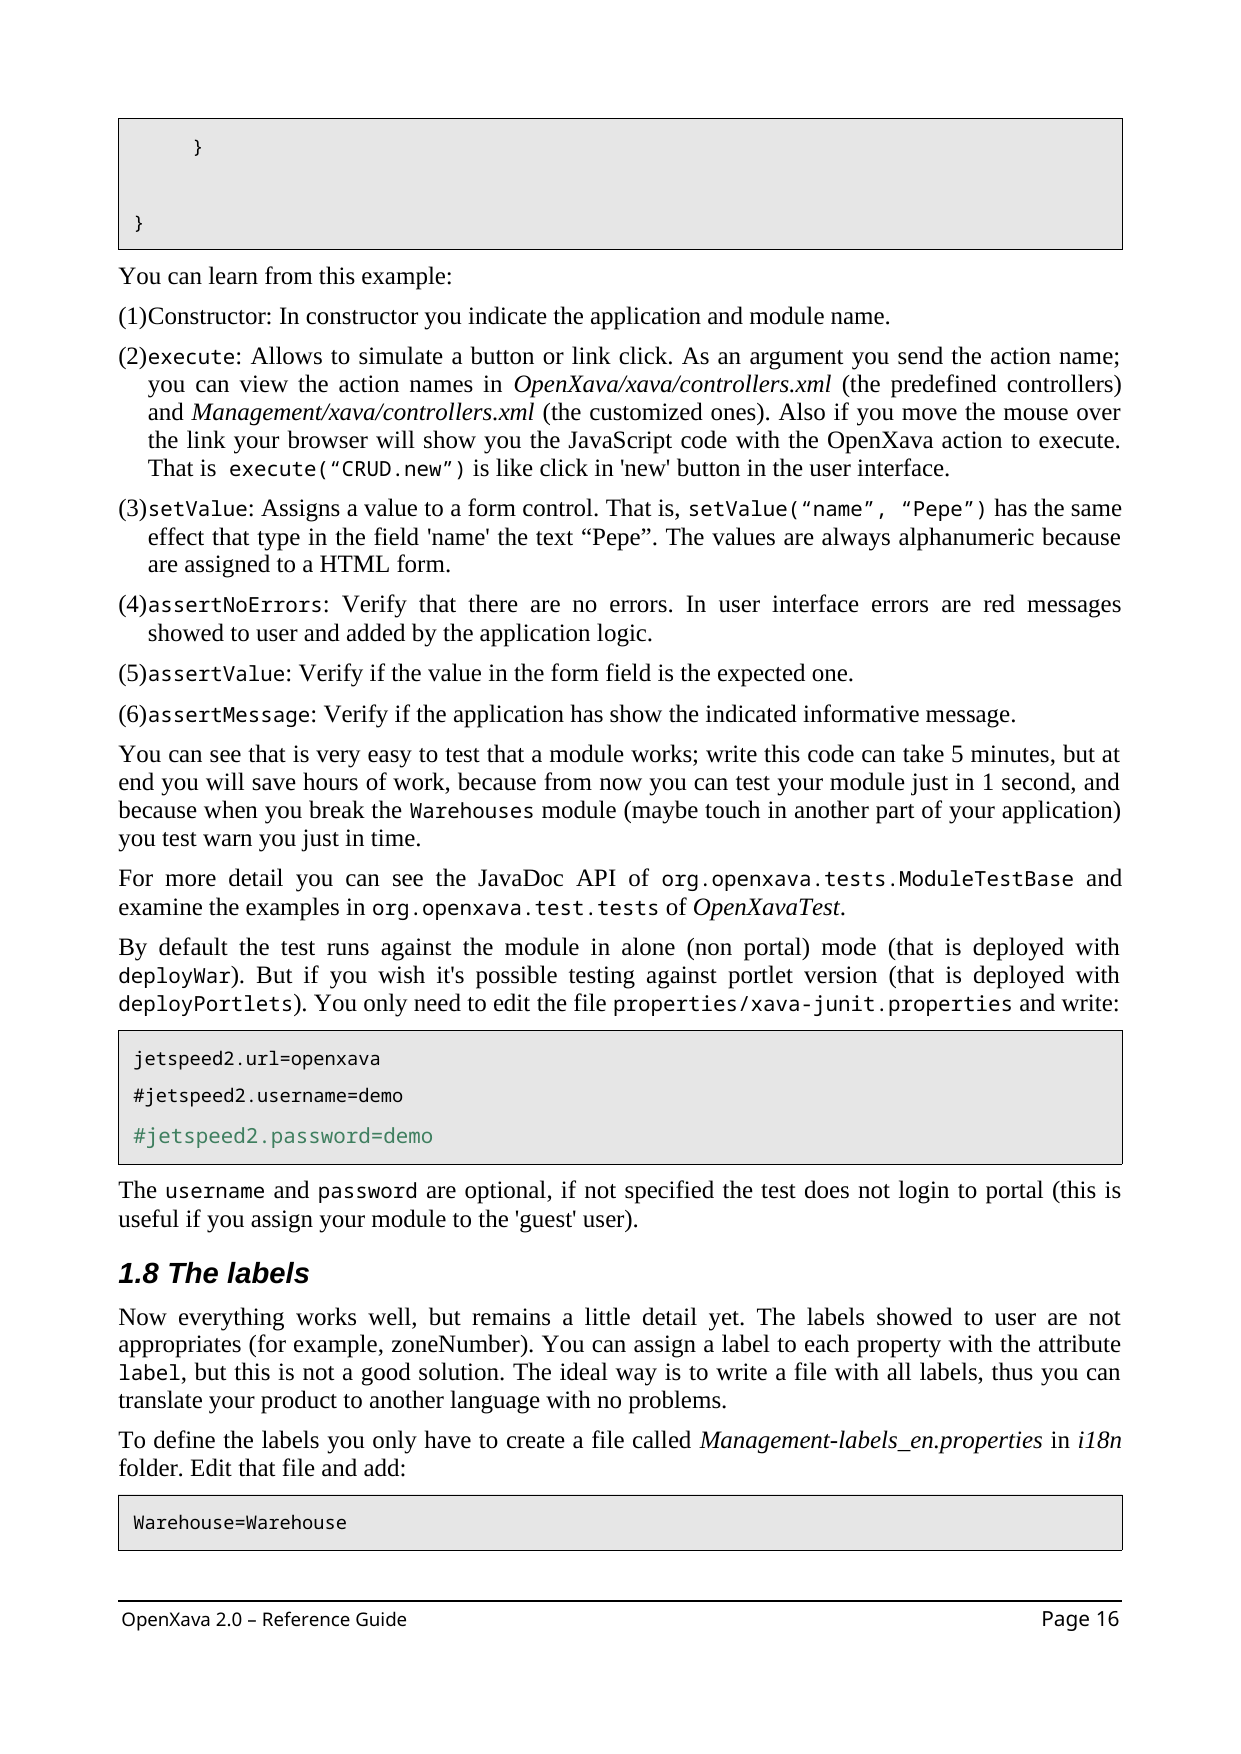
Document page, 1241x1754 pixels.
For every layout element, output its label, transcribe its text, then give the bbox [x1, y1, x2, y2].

text You can learn from this example: [118, 262, 1122, 290]
text jetspeed2.url=openxava [119, 1031, 1122, 1068]
text } [119, 119, 1122, 156]
text #jetspeed2.username=demo [119, 1068, 1122, 1106]
list execute: Allows to simulate a button or link click. As an argument you send the action name; you can view the action names in OpenXava/xava/controllers.xml (the predefined controllers) and Management/xava/controllers.xml (the customized ones). Also if you move the mouse over the link your browser will show you the JavaScript code with the OpenXava action to execute. That is execute(“CRUD.new”) is like click in 'new' button in the user interface. [118, 342, 1122, 482]
list assertNoErrors: Verify that there are no errors. In user interface errors are red messages showed to user and added by the application logic. [118, 591, 1122, 647]
text The username and password are optional, if not specified the test does not login to portal (this is useful if you assign your module to the 'guest' user). [118, 1177, 1122, 1232]
list Constructor: In constructor you indicate the application and module name. [118, 302, 1122, 330]
text To define the labels you only have to create a file called Management-labels_en.properties in i18n folder. Edit that file and add: [118, 1427, 1122, 1482]
text For more detail you can see the JavaDoc API of org.openxava.tests.ModuleTestBase and examine the examples in org.openxava.test.tests of OpenXavaTest. [118, 864, 1122, 921]
text } [119, 194, 1122, 249]
list assertValue: Verify if the value in the form field is the expected one. [118, 659, 1122, 687]
text You can see that is very easy to test that a module works; write this code can take 5 minutes, but at end you will save hours of work, because from now you can test your module just in 1 second, and because when you break the Warehouses module (maybe touch in another part of your application) you test warn you just in time. [118, 741, 1122, 852]
text Now everything works well, but remains a little detail yet. The labels showed to user are not appropriates (for example, zoneNumber). You can assign a label to each property with the attribute label, but this is not a good solution. The ideal way is to write a file with all labels, thus you can translate your product to another language with no problems. [118, 1303, 1122, 1414]
text By default the test runs against the module in alone (non portal) mode (that is deployed with deployWar). But if you wish it's possible testing against portlet version (that is deployed with deployPortlets). You only need to edit the file properties/xava-junit.properties and write: [118, 933, 1122, 1017]
text Warehouse=Warehouse [119, 1496, 1122, 1550]
subtitle The labels [118, 1257, 1122, 1290]
list assertMessage: Verify if the application has show the indicated informative message. [118, 700, 1122, 728]
list setValue: Assigns a value to a form control. That is, setValue(“name”, “Pepe”) has the same effect that type in the field 'name' the text “Pepe”. The values are always alphanumeric because are assigned to a HTML form. [118, 494, 1122, 578]
text #jetspeed2.password=demo [119, 1106, 1122, 1164]
